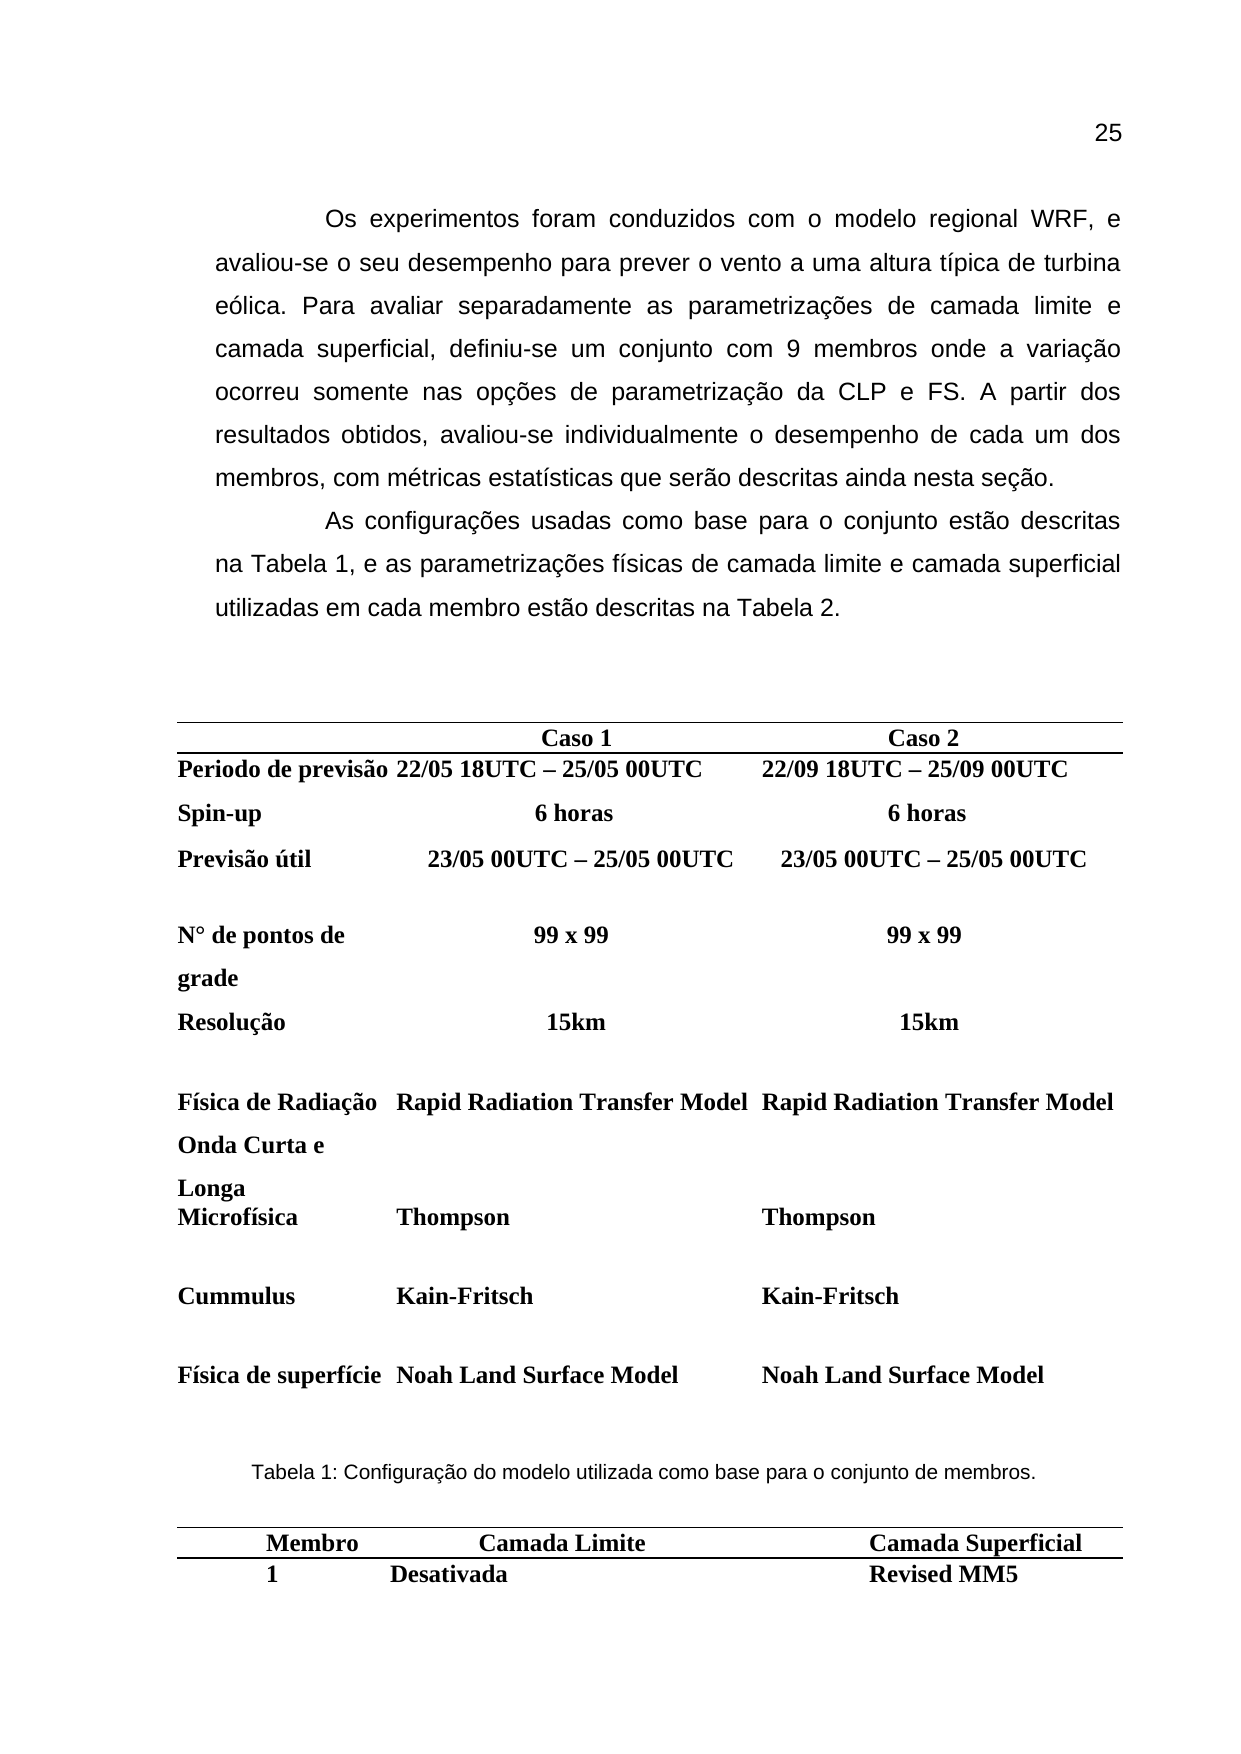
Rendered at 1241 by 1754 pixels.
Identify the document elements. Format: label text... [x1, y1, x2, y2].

table_cell N° de pontos de grade [177, 920, 396, 1007]
table_cell Rapid Radiation Transfer Model [762, 1087, 1122, 1202]
table_header [177, 723, 396, 752]
table_cell 23/05 00UTC – 25/05 00UTC [762, 844, 1122, 920]
table_cell Desativada [390, 1559, 780, 1603]
table_cell Microfísica [177, 1202, 396, 1281]
table_cell Resolução [177, 1008, 396, 1087]
table_cell 6 horas [396, 799, 762, 844]
table_cell 6 horas [762, 799, 1122, 844]
table_cell Noah Land Surface Model [396, 1361, 762, 1440]
table_header Membro [177, 1528, 390, 1557]
table_cell Kain-Fritsch [762, 1281, 1122, 1361]
table_cell Física de Radiação Onda Curta e Longa [177, 1087, 396, 1202]
table_cell 23/05 00UTC – 25/05 00UTC [396, 844, 762, 920]
table_cell Spin-up [177, 799, 396, 844]
text Tabela 1: Configuração do modelo utilizada como base para o conjunto de membros. [177, 1440, 1122, 1484]
table_cell 22/09 18UTC – 25/09 00UTC [762, 754, 1122, 798]
table_cell Periodo de previsão [177, 754, 396, 798]
table_header Caso 1 [396, 723, 762, 752]
table_cell Noah Land Surface Model [762, 1361, 1122, 1440]
table_cell 22/05 18UTC – 25/05 00UTC [396, 754, 762, 798]
table_header Caso 2 [762, 723, 1122, 752]
table_cell Kain-Fritsch [396, 1281, 762, 1361]
table_cell 99 x 99 [762, 920, 1122, 1007]
table_cell 15km [396, 1008, 762, 1087]
table_cell Thompson [762, 1202, 1122, 1281]
table_header Camada Superficial [780, 1528, 1122, 1557]
table_cell Thompson [396, 1202, 762, 1281]
table_cell Revised MM5 [780, 1559, 1122, 1603]
text Os experimentos foram conduzidos com o modelo regional WRF, e avaliou-se o seu desempenho para prever o vento a uma altura típica de turbina eólica. Para avaliar separadamente as parametrizações de camada limite e camada superficial, definiu-se um conjunto com 9 membros onde a variação ocorreu somente nas opções de parametrização da CLP e FS. A partir dos resultados obtidos, avaliou-se individualmente o desempenho de cada um dos membros, com métricas estatísticas que serão descritas ainda nesta seção. [215, 204, 1122, 492]
table_cell 99 x 99 [396, 920, 762, 1007]
table_header Camada Limite [390, 1528, 780, 1557]
table_cell Física de superfície [177, 1361, 396, 1440]
table_cell Rapid Radiation Transfer Model [396, 1087, 762, 1202]
table_cell 1 [177, 1559, 390, 1603]
text As configurações usadas como base para o conjunto estão descritas na Tabela 1, e as parametrizações físicas de camada limite e camada superficial utilizadas em cada membro estão descritas na Tabela 2. [215, 506, 1122, 621]
table_cell 15km [762, 1008, 1122, 1087]
table_cell Cummulus [177, 1281, 396, 1361]
table_cell Previsão útil [177, 844, 396, 920]
